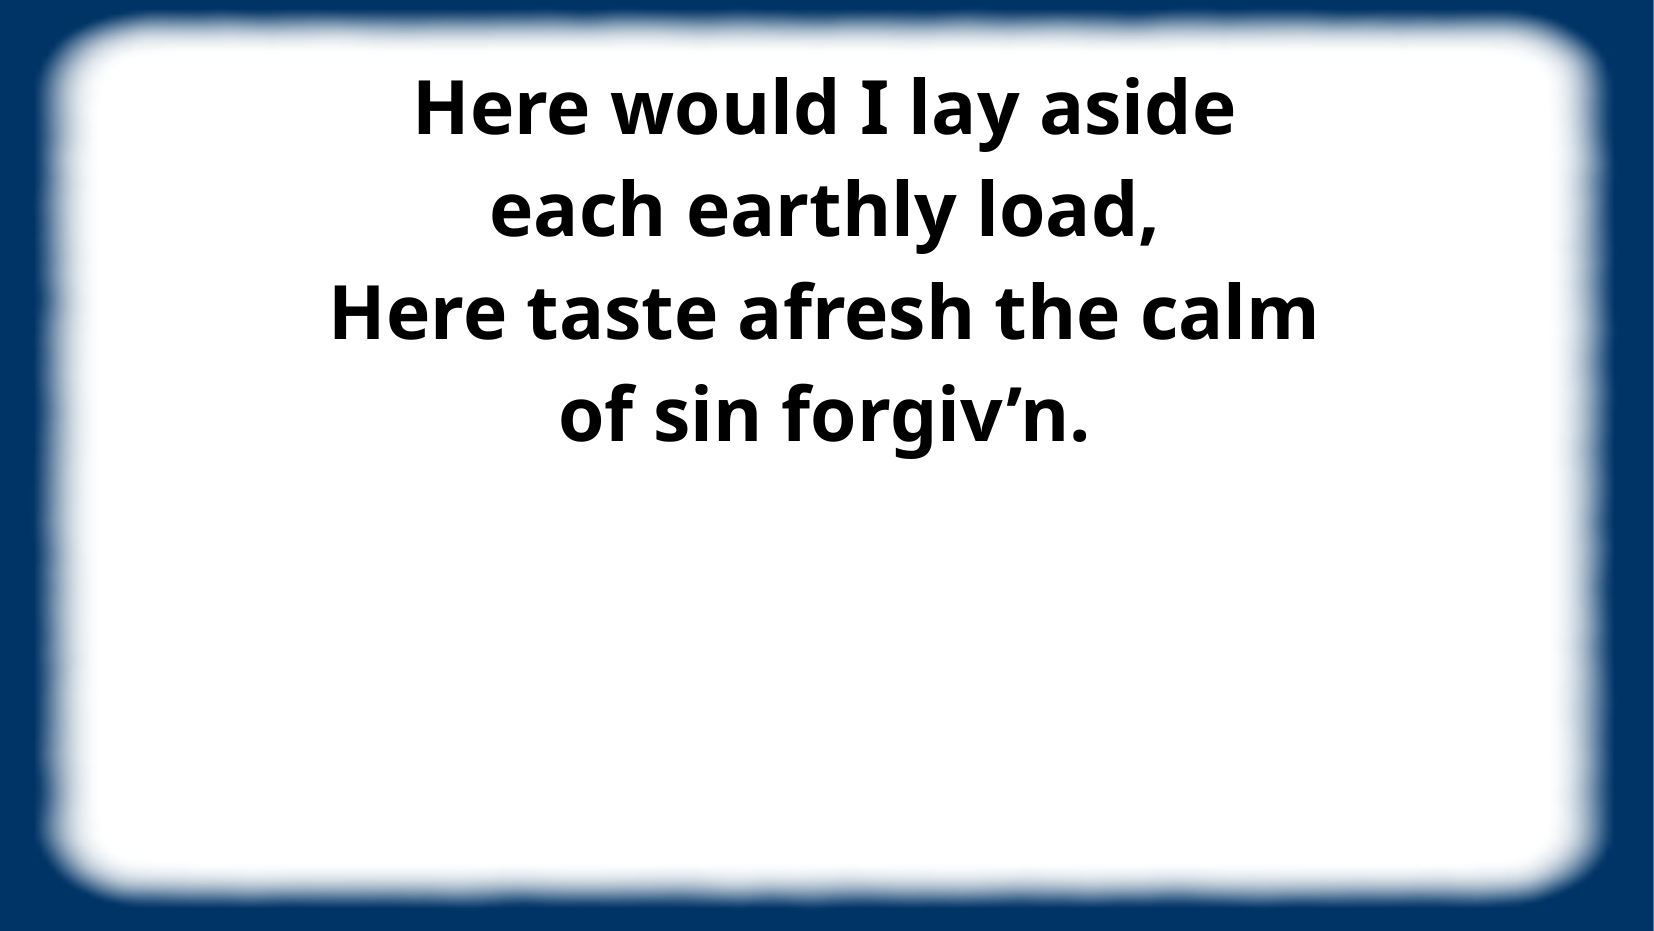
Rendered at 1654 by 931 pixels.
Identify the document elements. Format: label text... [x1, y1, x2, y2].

text_box Here would I lay aside each earthly load, Here taste afresh the calm of sin forgiv’n. [75, 46, 1576, 461]
picture [0, 0, 1654, 931]
